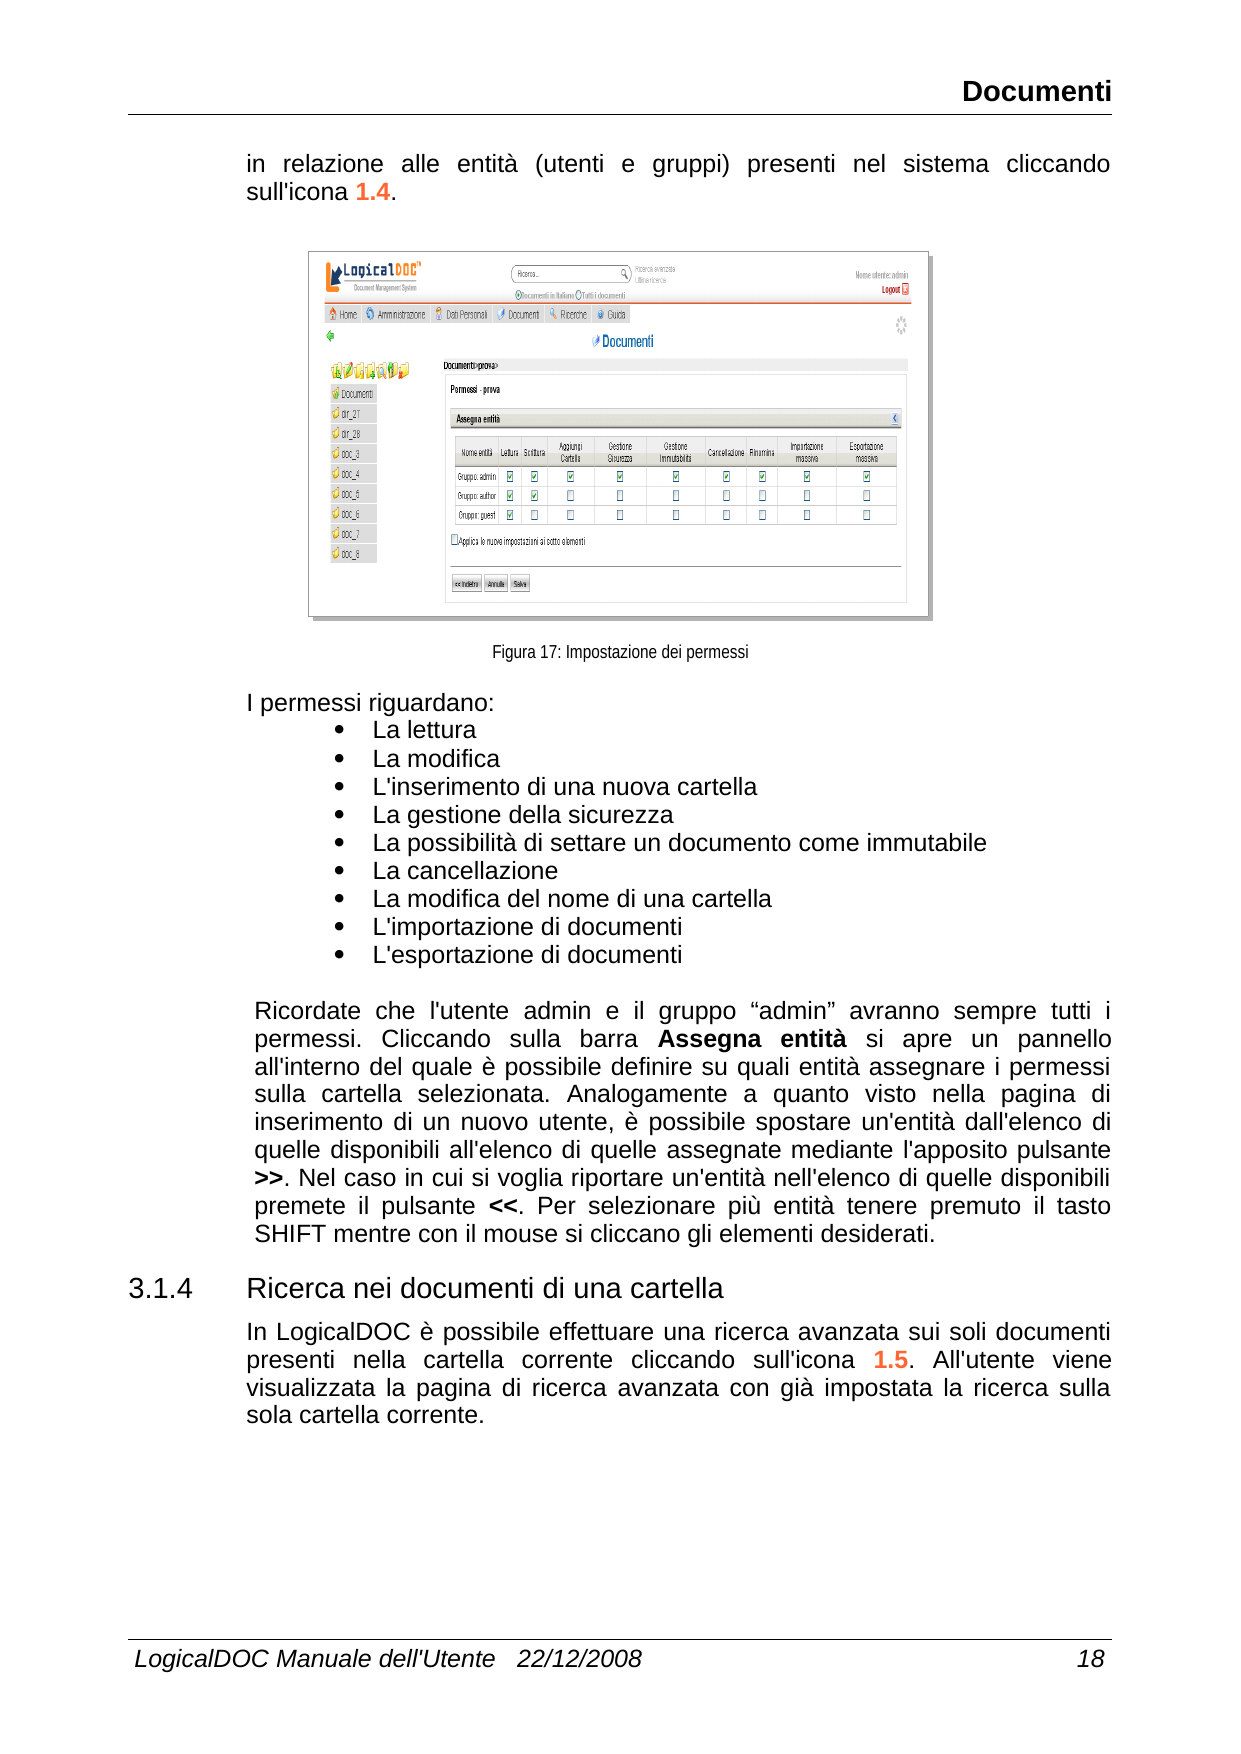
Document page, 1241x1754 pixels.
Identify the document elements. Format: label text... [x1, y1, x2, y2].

list Ricordate che l'utente admin e il gruppo “admin” avranno sempre tutti i permessi. Cliccando sulla barra Assegna entità si apre un pannello all'interno del quale è possibile definire su quali entità assegnare i permessi sulla cartella selezionata. Analogamente a quanto visto nella pagina di inserimento di un nuovo utente, è possibile spostare un'entità dall'elenco di quelle disponibili all'elenco di quelle assegnate mediante l'apposito pulsante >>. Nel caso in cui si voglia riportare un'entità nell'elenco di quelle disponibili premete il pulsante <<. Per selezionare più entità tenere premuto il tasto SHIFT mentre con il mouse si cliccano gli elementi desiderati. [217, 996, 1112, 1248]
list La possibilità di settare un documento come immutabile [335, 828, 1112, 856]
list L'importazione di documenti [335, 912, 1112, 941]
list L'esportazione di documenti [335, 941, 1112, 968]
list La lettura [335, 716, 1112, 744]
list La cancellazione [335, 856, 1112, 884]
list La modifica del nome di una cartella [335, 884, 1112, 912]
subtitle Ricerca nei documenti di una cartella [128, 1272, 1112, 1305]
text Figura 17: Impostazione dei permessi [297, 639, 943, 662]
text I permessi riguardano: [246, 206, 1112, 716]
text in relazione alle entità (utenti e gruppi) presenti nel sistema cliccando sull'icona 1.4. [246, 150, 1112, 206]
list La modifica [335, 744, 1112, 772]
picture [324, 260, 912, 607]
list La gestione della sicurezza [335, 800, 1112, 828]
text In LogicalDOC è possibile effettuare una ricerca avanzata sui soli documenti presenti nella cartella corrente cliccando sull'icona 1.5. All'utente viene visualizzata la pagina di ricerca avanzata con già impostata la ricerca sulla sola cartella corrente. [246, 1317, 1112, 1429]
list L'inserimento di una nuova cartella [335, 772, 1112, 800]
